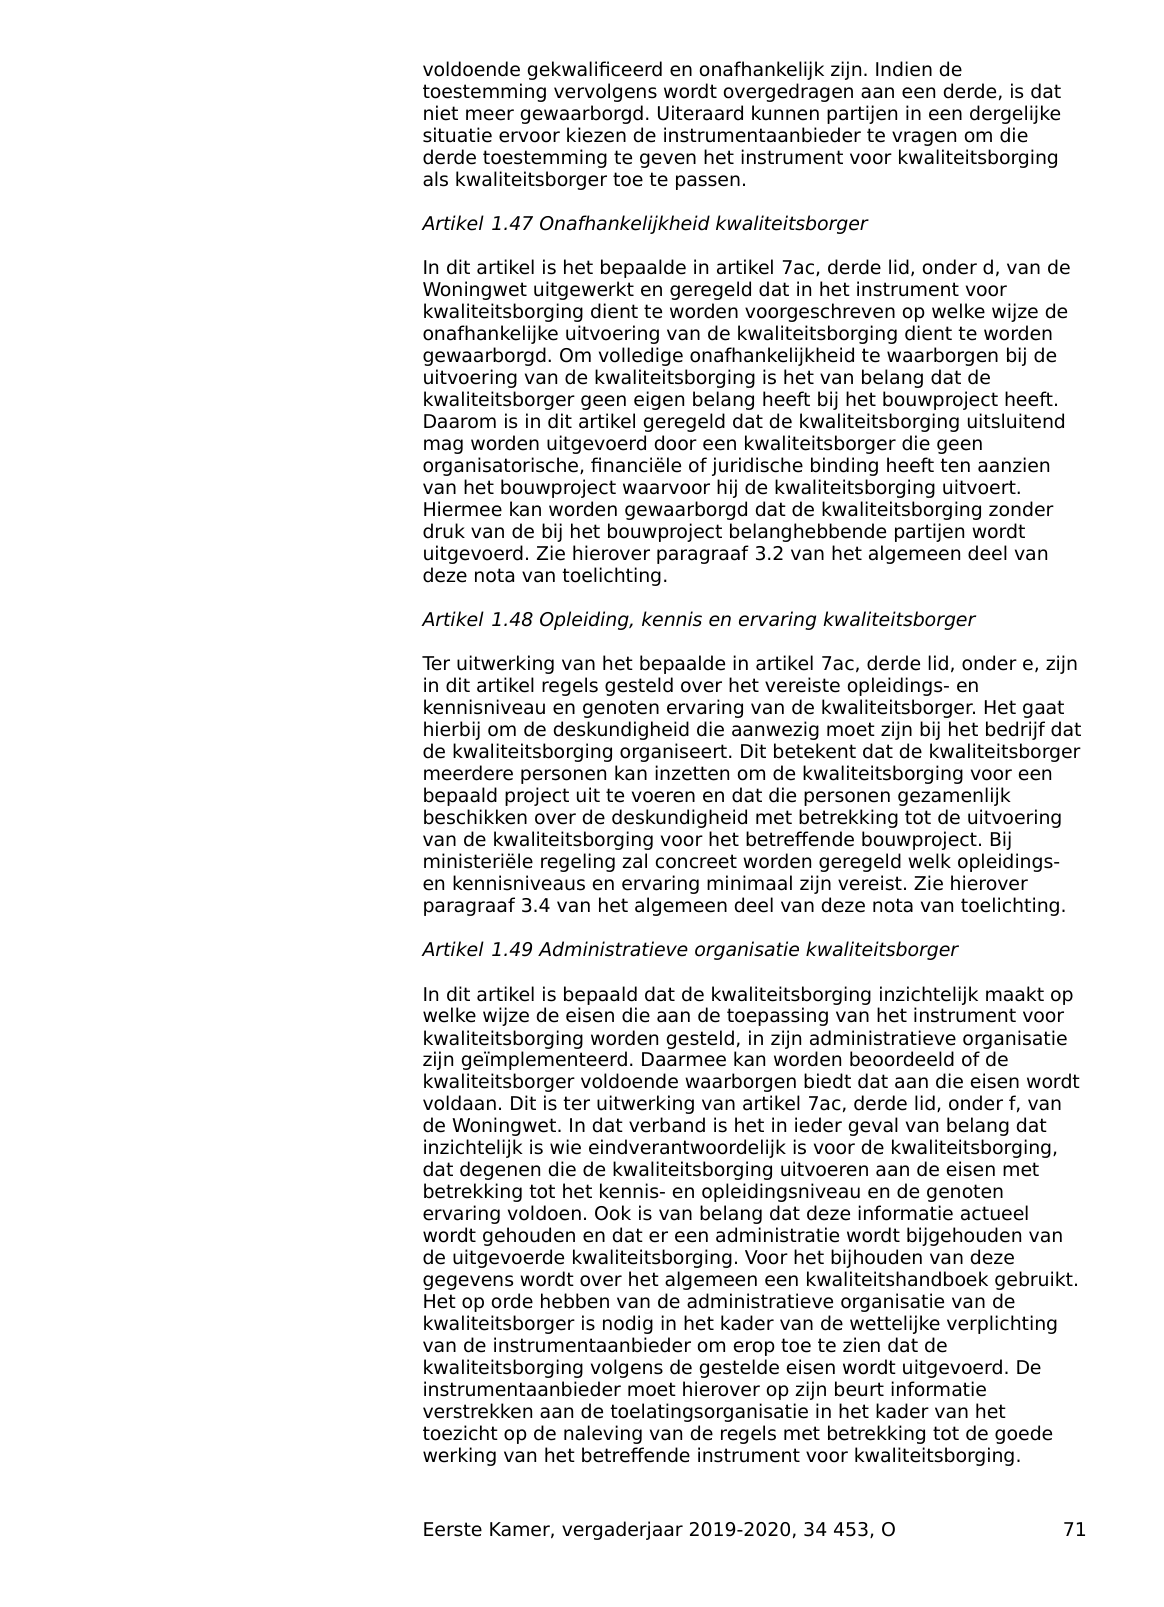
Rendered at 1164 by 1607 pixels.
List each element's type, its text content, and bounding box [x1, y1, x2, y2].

text In dit artikel is bepaald dat de kwaliteitsborging inzichtelijk maakt op welke wijze de eisen die aan de toepassing van het instrument voor kwaliteitsborging worden gesteld, in zijn administratieve organisatie zijn geïmplementeerd. Daarmee kan worden beoordeeld of de kwaliteitsborger voldoende waarborgen biedt dat aan die eisen wordt voldaan. Dit is ter uitwerking van artikel 7ac, derde lid, onder f, van de Woningwet. In dat verband is het in ieder geval van belang dat inzichtelijk is wie eindverantwoordelijk is voor de kwaliteitsborging, dat degenen die de kwaliteitsborging uitvoeren aan de eisen met betrekking tot het kennis- en opleidingsniveau en de genoten ervaring voldoen. Ook is van belang dat deze informatie actueel wordt gehouden en dat er een administratie wordt bijgehouden van de uitgevoerde kwaliteitsborging. Voor het bijhouden van deze gegevens wordt over het algemeen een kwaliteitshandboek gebruikt. Het op orde hebben van de administratieve organisatie van de kwaliteitsborger is nodig in het kader van de wettelijke verplichting van de instrumentaanbieder om erop toe te zien dat de kwaliteitsborging volgens de gestelde eisen wordt uitgevoerd. De instrumentaanbieder moet hierover op zijn beurt informatie verstrekken aan de toelatingsorganisatie in het kader van het toezicht op de naleving van de regels met betrekking tot de goede werking van het betreffende instrument voor kwaliteitsborging. [422, 983, 1087, 1467]
text In dit artikel is het bepaalde in artikel 7ac, derde lid, onder d, van de Woningwet uitgewerkt en geregeld dat in het instrument voor kwaliteitsborging dient te worden voorgeschreven op welke wijze de onafhankelijke uitvoering van de kwaliteitsborging dient te worden gewaarborgd. Om volledige onafhankelijkheid te waarborgen bij de uitvoering van de kwaliteitsborging is het van belang dat de kwaliteitsborger geen eigen belang heeft bij het bouwproject heeft. Daarom is in dit artikel geregeld dat de kwaliteitsborging uitsluitend mag worden uitgevoerd door een kwaliteitsborger die geen organisatorische, financiële of juridische binding heeft ten aanzien van het bouwproject waarvoor hij de kwaliteitsborging uitvoert. Hiermee kan worden gewaarborgd dat de kwaliteitsborging zonder druk van de bij het bouwproject belanghebbende partijen wordt uitgevoerd. Zie hierover paragraaf 3.2 van het algemeen deel van deze nota van toelichting. [422, 257, 1087, 587]
text Ter uitwerking van het bepaalde in artikel 7ac, derde lid, onder e, zijn in dit artikel regels gesteld over het vereiste opleidings- en kennisniveau en genoten ervaring van de kwaliteitsborger. Het gaat hierbij om de deskundigheid die aanwezig moet zijn bij het bedrijf dat de kwaliteitsborging organiseert. Dit betekent dat de kwaliteitsborger meerdere personen kan inzetten om de kwaliteitsborging voor een bepaald project uit te voeren en dat die personen gezamenlijk beschikken over de deskundigheid met betrekking tot de uitvoering van de kwaliteitsborging voor het betreffende bouwproject. Bij ministeriële regeling zal concreet worden geregeld welk opleidings- en kennisniveaus en ervaring minimaal zijn vereist. Zie hierover paragraaf 3.4 van het algemeen deel van deze nota van toelichting. [422, 653, 1087, 917]
subtitle Artikel 1.48 Opleiding, kennis en ervaring kwaliteitsborger [422, 609, 1087, 631]
text voldoende gekwalificeerd en onafhankelijk zijn. Indien de toestemming vervolgens wordt overgedragen aan een derde, is dat niet meer gewaarborgd. Uiteraard kunnen partijen in een dergelijke situatie ervoor kiezen de instrumentaanbieder te vragen om die derde toestemming te geven het instrument voor kwaliteitsborging als kwaliteitsborger toe te passen. [422, 59, 1087, 191]
subtitle Artikel 1.49 Administratieve organisatie kwaliteitsborger [422, 939, 1087, 961]
subtitle Artikel 1.47 Onafhankelijkheid kwaliteitsborger [422, 213, 1087, 235]
